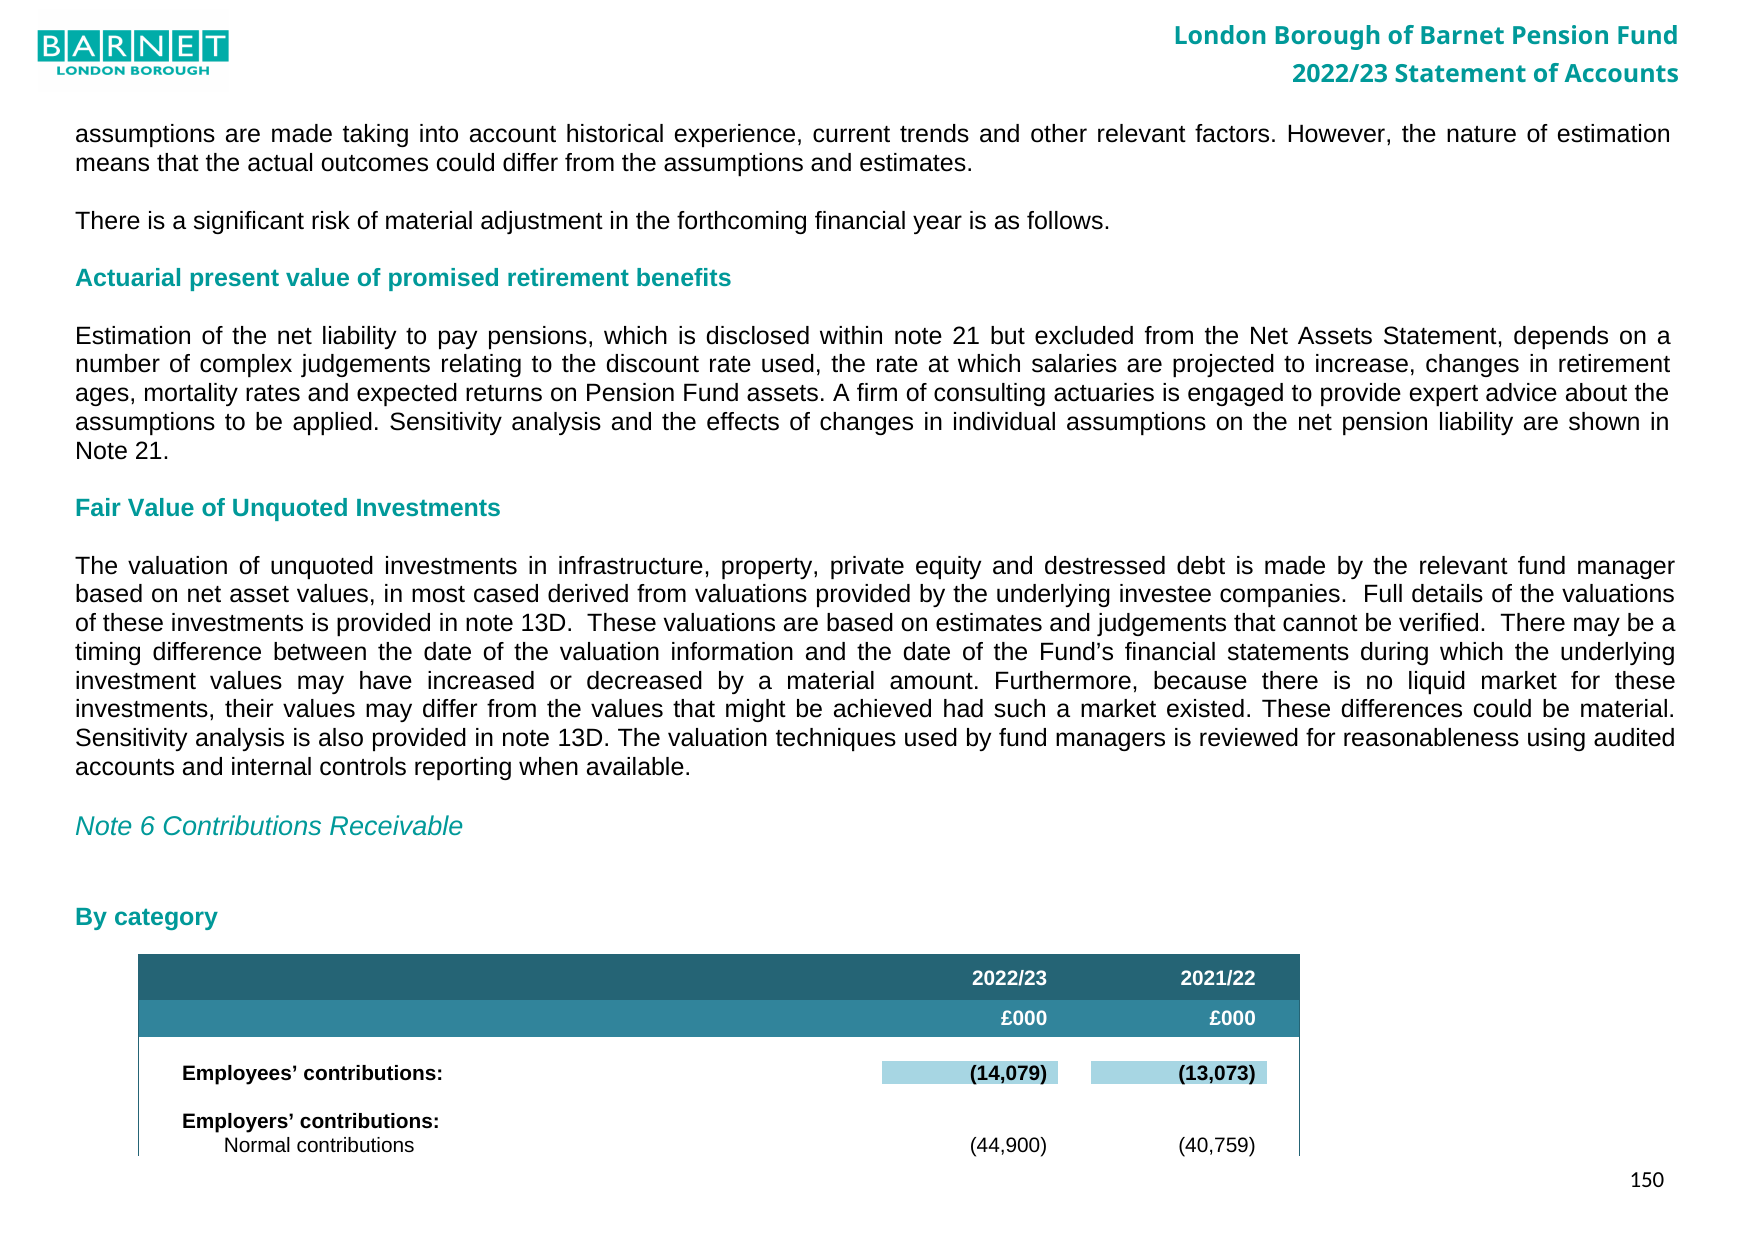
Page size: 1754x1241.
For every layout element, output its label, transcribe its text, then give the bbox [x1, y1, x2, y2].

table_cell [139, 1037, 171, 1061]
table_header [171, 955, 882, 1000]
table_cell [1058, 1061, 1091, 1084]
table_cell [1058, 1037, 1091, 1061]
table_cell [1058, 1085, 1091, 1108]
table_cell £000 [882, 1000, 1058, 1037]
table_cell [1267, 1109, 1299, 1132]
table_cell [1091, 1037, 1267, 1061]
table_cell (40,759) [1091, 1133, 1267, 1156]
table_cell [1267, 1061, 1299, 1084]
text Fair Value of Unquoted Investments [75, 493, 1673, 522]
table_header [1058, 955, 1091, 1000]
table_cell Employers’ contributions: [171, 1109, 882, 1132]
text There is a significant risk of material adjustment in the forthcoming financial year is as follows. [75, 206, 1673, 234]
table_cell [1267, 1085, 1299, 1108]
table_cell [139, 1133, 171, 1156]
table_header 2022/23 [882, 955, 1058, 1000]
table_cell Normal contributions [171, 1133, 882, 1156]
table_cell [1058, 1000, 1091, 1037]
subtitle Note 6 Contributions Receivable [75, 809, 1679, 841]
text Actuarial present value of promised retirement benefits [75, 263, 1673, 292]
table_cell £000 [1091, 1000, 1267, 1037]
table_header [1267, 955, 1299, 1000]
table_cell [1058, 1109, 1091, 1132]
table_cell [139, 1000, 171, 1037]
table_cell [139, 1061, 171, 1084]
table_cell [139, 1109, 171, 1132]
table_header [139, 955, 171, 1000]
table_cell [1091, 1109, 1267, 1132]
table_cell [171, 1037, 882, 1061]
table_cell (14,079) [882, 1061, 1058, 1084]
table_cell Employees’ contributions: [171, 1061, 882, 1084]
table_cell [1058, 1133, 1091, 1156]
text assumptions are made taking into account historical experience, current trends and other relevant factors. However, the nature of estimation means that the actual outcomes could differ from the assumptions and estimates. [75, 119, 1673, 177]
table_cell [139, 1085, 171, 1108]
table_cell [882, 1037, 1058, 1061]
table_cell (13,073) [1091, 1061, 1267, 1084]
table_cell [882, 1085, 1058, 1108]
table_cell [1091, 1085, 1267, 1108]
table_cell [171, 1000, 882, 1037]
text The valuation of unquoted investments in infrastructure, property, private equity and destressed debt is made by the relevant fund manager based on net asset values, in most cased derived from valuations provided by the underlying investee companies. Full details of the valuations of these investments is provided in note 13D. These valuations are based on estimates and judgements that cannot be verified. There may be a timing difference between the date of the valuation information and the date of the Fund’s financial statements during which the underlying investment values may have increased or decreased by a material amount. Furthermore, because there is no liquid market for these investments, their values may differ from the values that might be achieved had such a market existed. These differences could be material. Sensitivity analysis is also provided in note 13D. The valuation techniques used by fund managers is reviewed for reasonableness using audited accounts and internal controls reporting when available. [75, 551, 1679, 781]
table_cell [1267, 1037, 1299, 1061]
text Estimation of the net liability to pay pensions, which is disclosed within note 21 but excluded from the Net Assets Statement, depends on a number of complex judgements relating to the discount rate used, the rate at which salaries are projected to increase, changes in retirement ages, mortality rates and expected returns on Pension Fund assets. A firm of consulting actuaries is engaged to provide expert advice about the assumptions to be applied. Sensitivity analysis and the effects of changes in individual assumptions on the net pension liability are shown in Note 21. [75, 321, 1673, 464]
table_cell [882, 1109, 1058, 1132]
text By category [75, 901, 1673, 930]
table_header 2021/22 [1091, 955, 1267, 1000]
table_cell [1267, 1000, 1299, 1037]
table_cell (44,900) [882, 1133, 1058, 1156]
table_cell [1267, 1133, 1299, 1156]
table_cell [171, 1085, 882, 1108]
